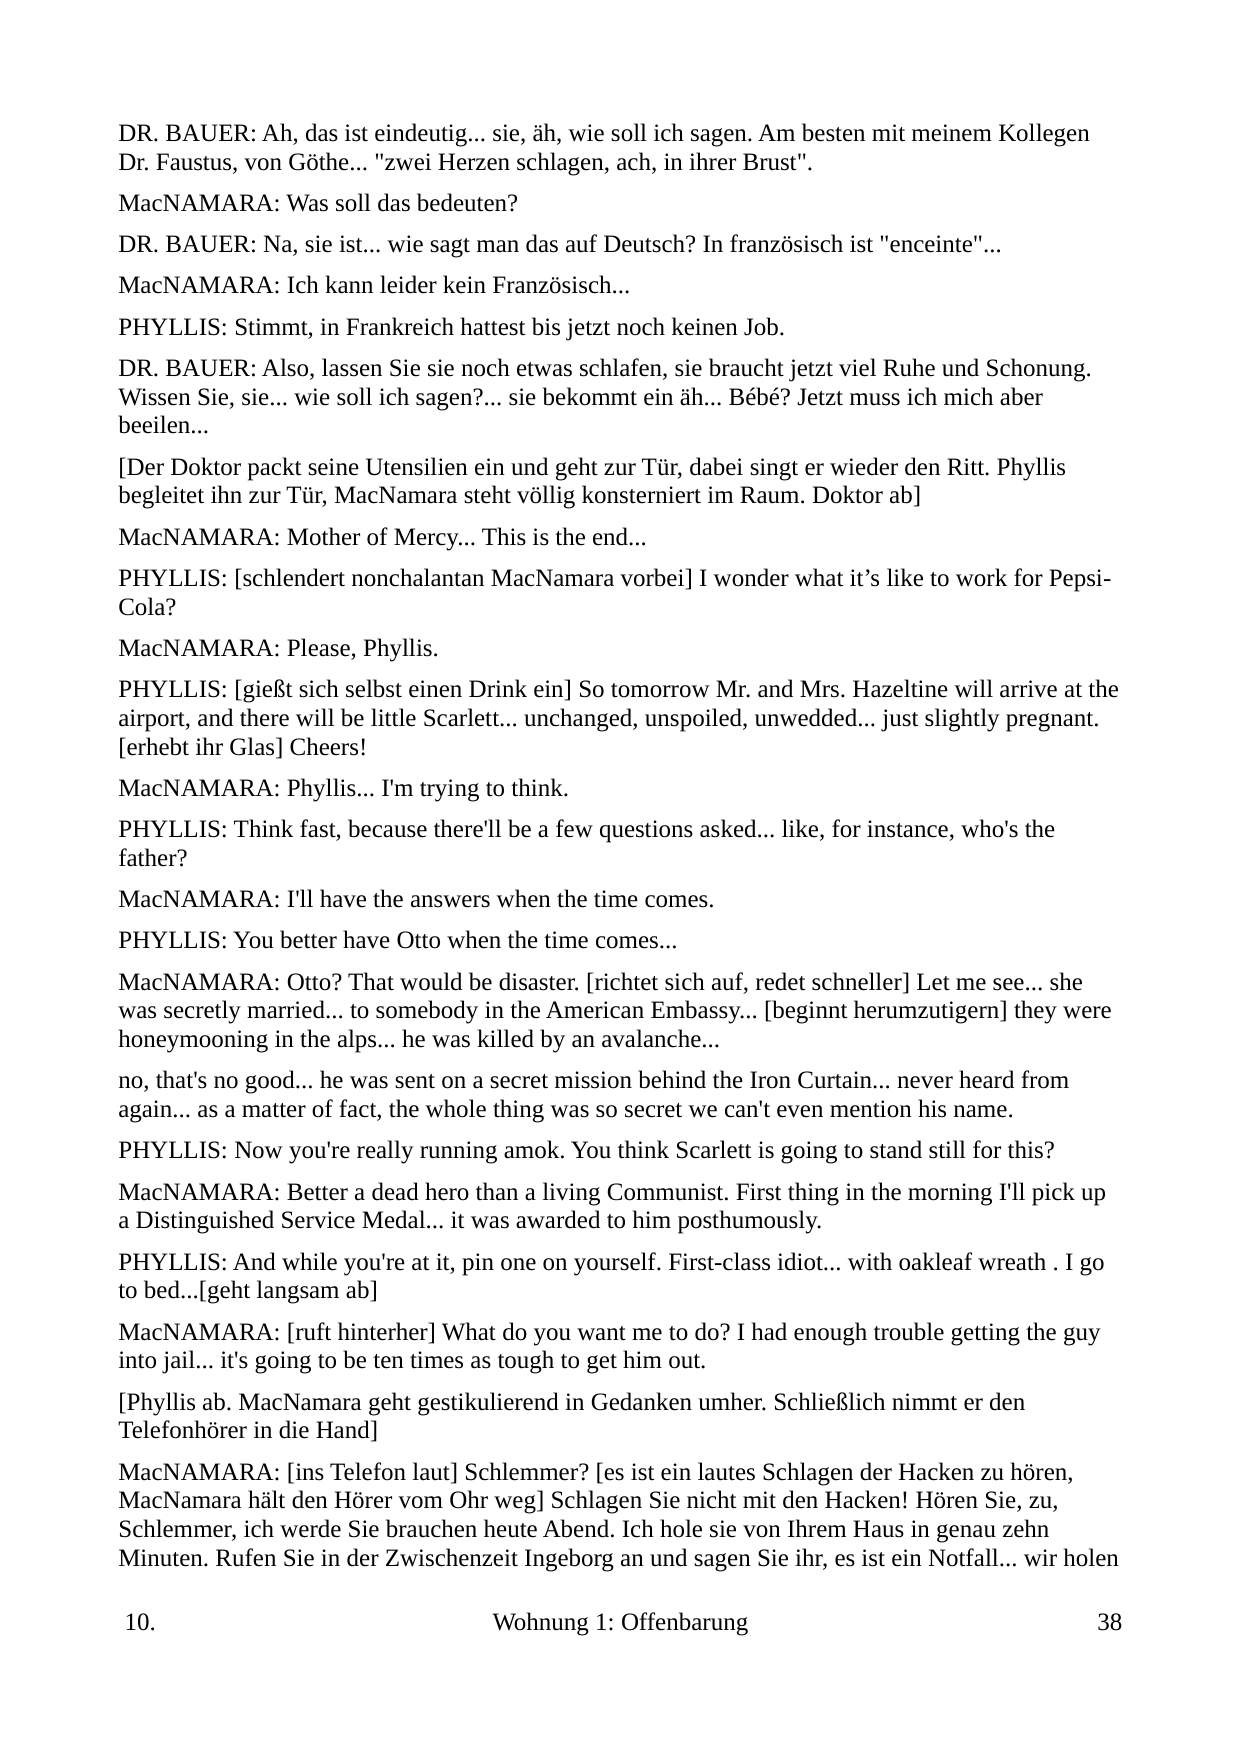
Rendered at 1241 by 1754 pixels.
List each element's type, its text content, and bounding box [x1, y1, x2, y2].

text PHYLLIS: Now you're really running amok. You think Scarlett is going to stand still for this? [118, 1136, 1122, 1164]
text DR. BAUER: Also, lassen Sie sie noch etwas schlafen, sie braucht jetzt viel Ruhe und Schonung. Wissen Sie, sie... wie soll ich sagen?... sie bekommt ein äh... Bébé? Jetzt muss ich mich aber beeilen... [118, 353, 1122, 439]
text MacNAMARA: I'll have the answers when the time comes. [118, 884, 1122, 913]
text PHYLLIS: Think fast, because there'll be a few questions asked... like, for instance, who's the father? [118, 814, 1122, 872]
text MacNAMARA: Mother of Mercy... This is the end... [118, 522, 1122, 551]
text MacNAMARA: Phyllis... I'm trying to think. [118, 773, 1122, 802]
text MacNAMARA: Was soll das bedeuten? [118, 188, 1122, 217]
text PHYLLIS: Stimmt, in Frankreich hattest bis jetzt noch keinen Job. [118, 312, 1122, 341]
text MacNAMARA: Please, Phyllis. [118, 633, 1122, 662]
text PHYLLIS: And while you're at it, pin one on yourself. First-class idiot... with oakleaf wreath . I go to bed...[geht langsam ab] [118, 1247, 1122, 1304]
text MacNAMARA: Better a dead hero than a living Communist. First thing in the morning I'll pick up a Distinguished Service Medal... it was awarded to him posthumously. [118, 1177, 1122, 1234]
text DR. BAUER: Ah, das ist eindeutig... sie, äh, wie soll ich sagen. Am besten mit meinem Kollegen Dr. Faustus, von Göthe... "zwei Herzen schlagen, ach, in ihrer Brust". [118, 118, 1122, 176]
text no, that's no good... he was sent on a secret mission behind the Iron Curtain... never heard from again... as a matter of fact, the whole thing was so secret we can't even mention his name. [118, 1066, 1122, 1123]
text MacNAMARA: Ich kann leider kein Französisch... [118, 271, 1122, 299]
text DR. BAUER: Na, sie ist... wie sagt man das auf Deutsch? In französisch ist "enceinte"... [118, 229, 1122, 258]
text PHYLLIS: You better have Otto when the time comes... [118, 926, 1122, 954]
text [Der Doktor packt seine Utensilien ein und geht zur Tür, dabei singt er wieder den Ritt. Phyllis begleitet ihn zur Tür, MacNamara steht völlig konsterniert im Raum. Doktor ab] [118, 452, 1122, 509]
text PHYLLIS: [schlendert nonchalantan MacNamara vorbei] I wonder what it’s like to work for Pepsi-Cola? [118, 563, 1122, 621]
text PHYLLIS: [gießt sich selbst einen Drink ein] So tomorrow Mr. and Mrs. Hazeltine will arrive at the airport, and there will be little Scarlett... unchanged, unspoiled, unwedded... just slightly pregnant. [erhebt ihr Glas] Cheers! [118, 674, 1122, 761]
text MacNAMARA: [ins Telefon laut] Schlemmer? [es ist ein lautes Schlagen der Hacken zu hören, MacNamara hält den Hörer vom Ohr weg] Schlagen Sie nicht mit den Hacken! Hören Sie, zu, Schlemmer, ich werde Sie brauchen heute Abend. Ich hole sie von Ihrem Haus in genau zehn Minuten. Rufen Sie in der Zwischenzeit Ingeborg an und sagen Sie ihr, es ist ein Notfall... wir holen [118, 1457, 1122, 1572]
text MacNAMARA: Otto? That would be disaster. [richtet sich auf, redet schneller] Let me see... she was secretly married... to somebody in the American Embassy... [beginnt herumzutigern] they were honeymooning in the alps... he was killed by an avalanche... [118, 967, 1122, 1053]
text MacNAMARA: [ruft hinterher] What do you want me to do? I had enough trouble getting the guy into jail... it's going to be ten times as tough to get him out. [118, 1317, 1122, 1374]
text [Phyllis ab. MacNamara geht gestikulierend in Gedanken umher. Schließlich nimmt er den Telefonhörer in die Hand] [118, 1387, 1122, 1444]
